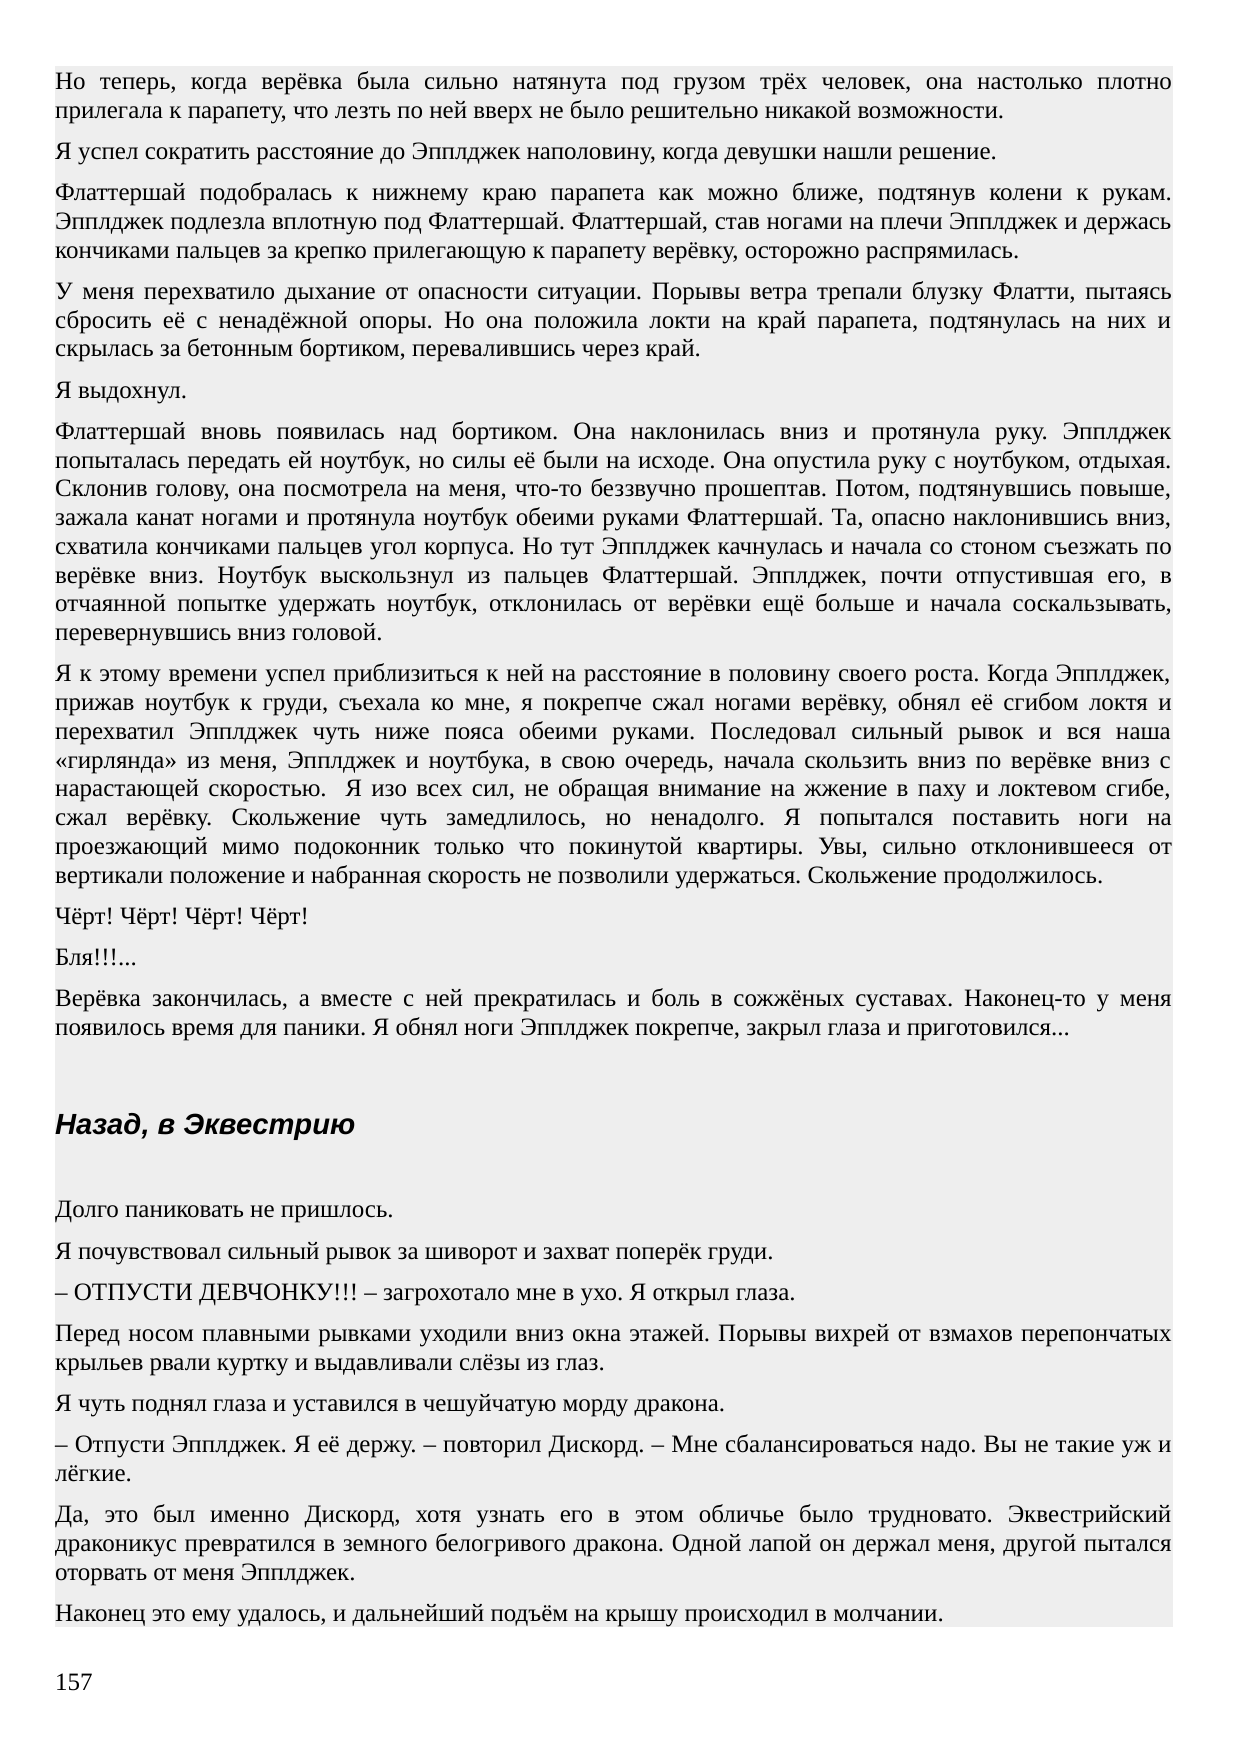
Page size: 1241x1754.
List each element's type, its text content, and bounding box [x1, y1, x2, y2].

text Наконец это ему удалось, и дальнейший подъём на крышу происходил в молчании. [55, 1598, 1173, 1627]
text – Отпусти Эпплджек. Я её держу. – повторил Дискорд. – Мне сбалансироваться надо. Вы не такие уж и лёгкие. [55, 1429, 1173, 1487]
text Я почувствовал сильный рывок за шиворот и захват поперёк груди. [55, 1236, 1173, 1264]
text Перед носом плавными рывками уходили вниз окна этажей. Порывы вихрей от взмахов перепончатых крыльев рвали куртку и выдавливали слёзы из глаз. [55, 1318, 1173, 1376]
text Флаттершай вновь появилась над бортиком. Она наклонилась вниз и протянула руку. Эпплджек попыталась передать ей ноутбук, но силы её были на исходе. Она опустила руку с ноутбуком, отдыхая. Склонив голову, она посмотрела на меня, что-то беззвучно прошептав. Потом, подтянувшись повыше, зажала канат ногами и протянула ноутбук обеими руками Флаттершай. Та, опасно наклонившись вниз, схватила кончиками пальцев угол корпуса. Но тут Эпплджек качнулась и начала со стоном съезжать по верёвке вниз. Ноутбук выскользнул из пальцев Флаттершай. Эпплджек, почти отпустившая его, в отчаянной попытке удержать ноутбук, отклонилась от верёвки ещё больше и начала соскальзывать, перевернувшись вниз головой. [55, 416, 1173, 646]
text – ОТПУСТИ ДЕВЧОНКУ!!! – загрохотало мне в ухо. Я открыл глаза. [55, 1277, 1173, 1306]
text Чёрт! Чёрт! Чёрт! Чёрт! [55, 901, 1173, 930]
text Я к этому времени успел приблизиться к ней на расстояние в половину своего роста. Когда Эпплджек, прижав ноутбук к груди, съехала ко мне, я покрепче сжал ногами верёвку, обнял её сгибом локтя и перехватил Эпплджек чуть ниже пояса обеими руками. Последовал сильный рывок и вся наша «гирлянда» из меня, Эпплджек и ноутбука, в свою очередь, начала скользить вниз по верёвке вниз с нарастающей скоростью. Я изо всех сил, не обращая внимание на жжение в паху и локтевом сгибе, сжал верёвку. Скольжение чуть замедлилось, но ненадолго. Я попытался поставить ноги на проезжающий мимо подоконник только что покинутой квартиры. Увы, сильно отклонившееся от вертикали положение и набранная скорость не позволили удержаться. Скольжение продолжилось. [55, 658, 1173, 888]
text Верёвка закончилась, а вместе с ней прекратилась и боль в сожжёных суставах. Наконец-то у меня появилось время для паники. Я обнял ноги Эпплджек покрепче, закрыл глаза и приготовился... [55, 983, 1173, 1041]
text Я успел сократить расстояние до Эпплджек наполовину, когда девушки нашли решение. [55, 136, 1173, 165]
text Флаттершай подобралась к нижнему краю парапета как можно ближе, подтянув колени к рукам. Эпплджек подлезла вплотную под Флаттершай. Флаттершай, став ногами на плечи Эпплджек и держась кончиками пальцев за крепко прилегающую к парапету верёвку, осторожно распрямилась. [55, 177, 1173, 263]
text Но теперь, когда верёвка была сильно натянута под грузом трёх человек, она настолько плотно прилегала к парапету, что лезть по ней вверх не было решительно никакой возможности. [55, 66, 1173, 123]
subtitle Назад, в Эквестрию [55, 1107, 1173, 1141]
text Долго паниковать не пришлось. [55, 1194, 1173, 1223]
text У меня перехватило дыхание от опасности ситуации. Порывы ветра трепали блузку Флатти, пытаясь сбросить её с ненадёжной опоры. Но она положила локти на край парапета, подтянулась на них и скрылась за бетонным бортиком, перевалившись через край. [55, 276, 1173, 362]
text Бля!!!... [55, 942, 1173, 971]
text Я выдохнул. [55, 375, 1173, 403]
text Я чуть поднял глаза и уставился в чешуйчатую морду дракона. [55, 1388, 1173, 1417]
text Да, это был именно Дискорд, хотя узнать его в этом обличье было трудновато. Эквестрийский драконикус превратился в земного белогривого дракона. Одной лапой он держал меня, другой пытался оторвать от меня Эпплджек. [55, 1499, 1173, 1586]
